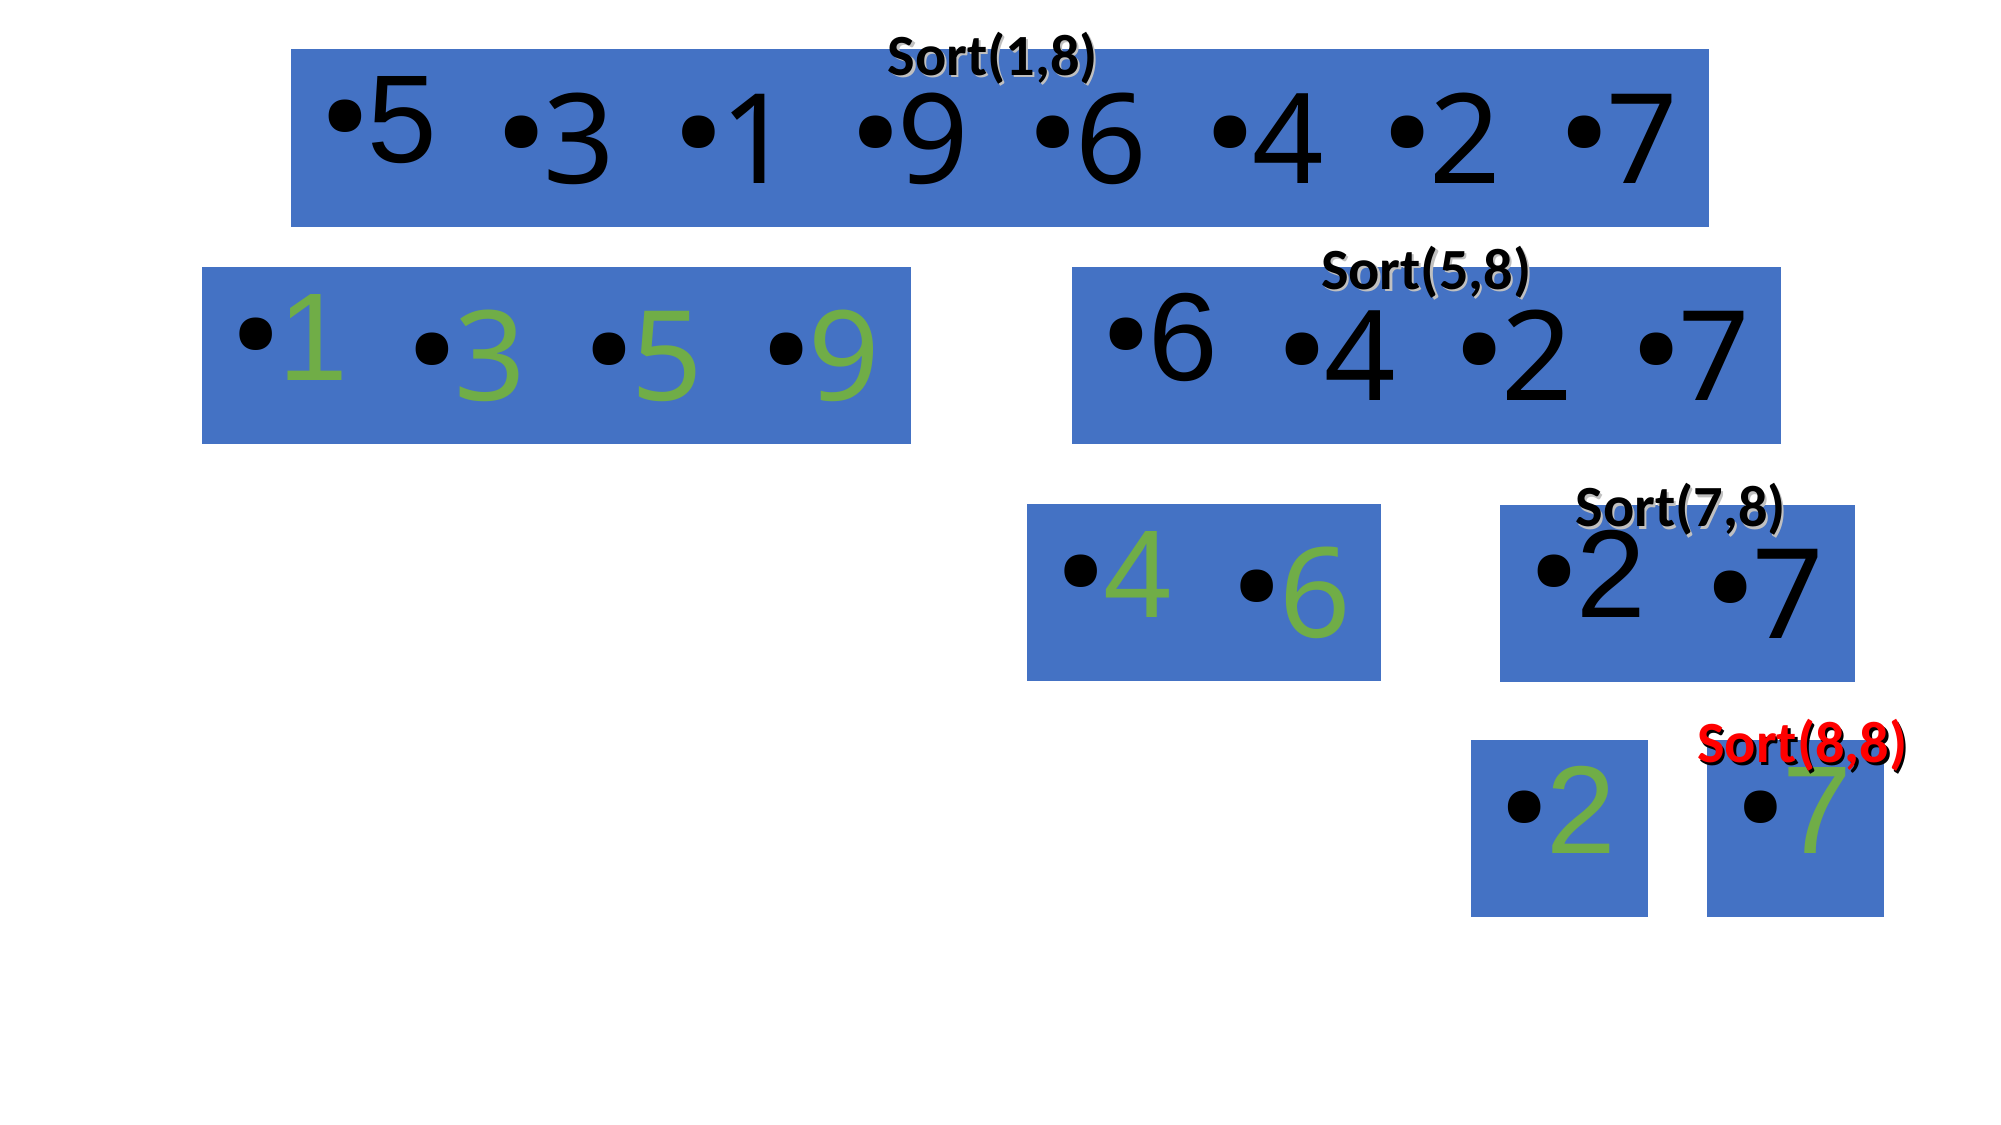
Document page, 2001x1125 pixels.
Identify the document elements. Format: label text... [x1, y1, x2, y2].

table_header 7 [1531, 49, 1709, 227]
text_box Sort(8,8) [1682, 697, 1923, 782]
text_box Sort(7,8) [1561, 461, 1801, 546]
table_header 6 [1072, 267, 1249, 444]
table_header 4 [1027, 504, 1204, 681]
table_header 6 [1204, 504, 1381, 681]
table_header 7 [1604, 267, 1781, 444]
table_header 7 [1707, 782, 1884, 917]
table_header 9 [823, 49, 1000, 227]
table_header 2 [1500, 505, 1677, 682]
table_header 9 [733, 267, 911, 444]
table_header 5 [556, 267, 733, 444]
text_box Sort(1,8) [873, 9, 1113, 94]
table_header 1 [202, 267, 379, 444]
table_header 6 [1000, 49, 1177, 227]
table_header 2 [1471, 740, 1648, 917]
table_header 6 [1093, 136, 1130, 175]
table_header 3 [379, 267, 556, 444]
table_header 4 [1177, 49, 1354, 227]
table_header 9 [914, 102, 951, 141]
table_header 1 [646, 49, 823, 227]
table_header 4 [1249, 267, 1426, 444]
table_header 2 [1426, 267, 1604, 444]
text_box Sort(5,8) [1306, 224, 1547, 309]
table_header 5 [291, 49, 468, 227]
table_header 2 [1354, 49, 1531, 224]
table_header 7 [1677, 505, 1855, 682]
table_header 3 [468, 49, 646, 227]
